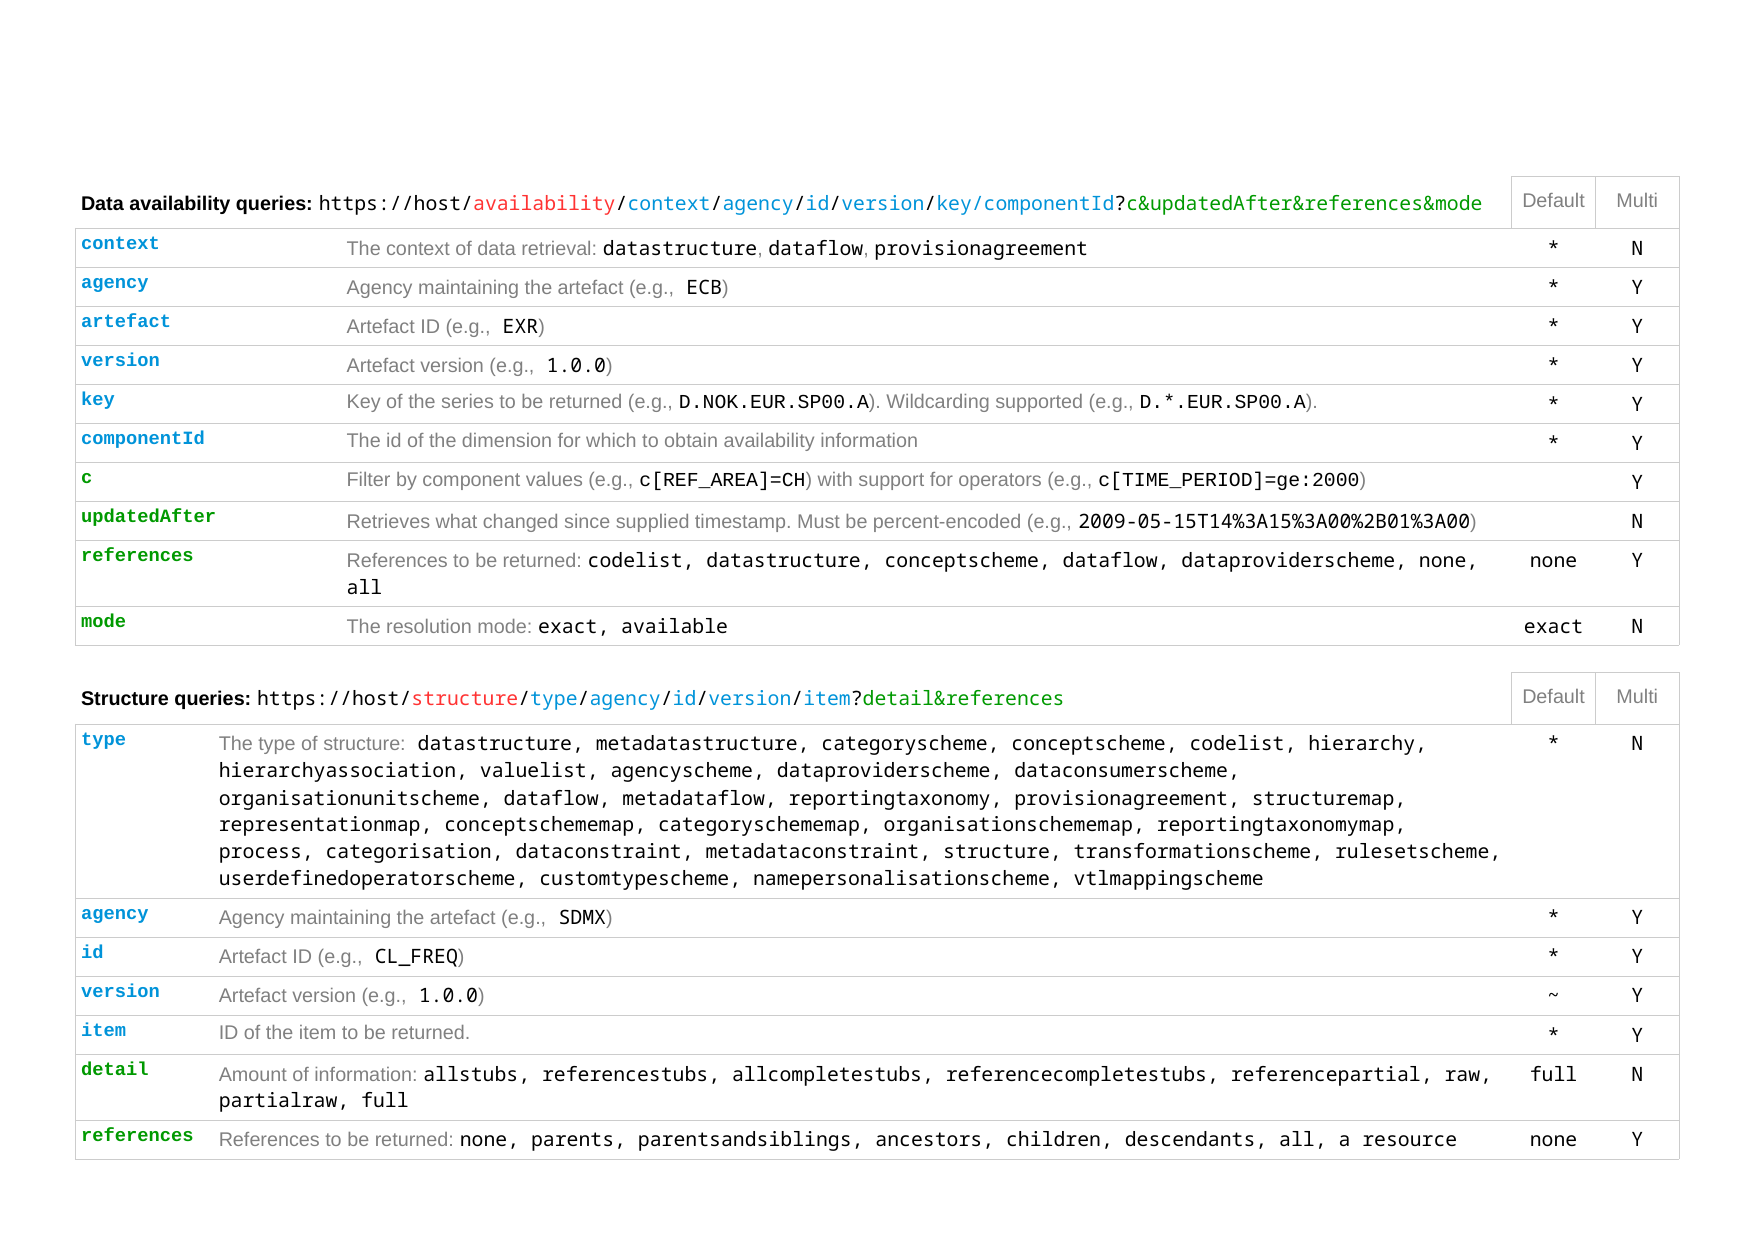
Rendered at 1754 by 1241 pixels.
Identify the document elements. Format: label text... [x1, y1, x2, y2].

table_cell detail [76, 1055, 213, 1119]
table_cell References to be returned: codelist, datastructure, conceptscheme, dataflow, dataproviderscheme, none, all [341, 541, 1511, 606]
table_cell Y [1595, 346, 1679, 384]
table_cell artefact [76, 307, 341, 345]
table_cell Y [1595, 1016, 1679, 1053]
table_cell N [1595, 502, 1679, 540]
table_cell Retrieves what changed since supplied timestamp. Must be percent-encoded (e.g., 2009-05-15T14%3A15%3A00%2B01%3A00) [341, 502, 1511, 540]
table_cell full [1511, 1055, 1595, 1119]
table_cell version [76, 346, 341, 384]
table_cell context [76, 229, 341, 267]
table_cell agency [76, 899, 213, 936]
table_cell [1511, 463, 1595, 501]
table_header Default [1512, 673, 1595, 723]
table_cell Amount of information: allstubs, referencestubs, allcompletestubs, referencecompletestubs, referencepartial, raw, partialraw, full [213, 1055, 1511, 1119]
table_cell c [76, 463, 341, 501]
table_cell The type of structure: datastructure, metadatastructure, categoryscheme, conceptscheme, codelist, hierarchy, hierarchyassociation, valuelist, agencyscheme, dataproviderscheme, dataconsumerscheme, organisationunitscheme, dataflow, metadataflow, reportingtaxonomy, provisionagreement, structuremap, representationmap, conceptschememap, categoryschememap, organisationschememap, reportingtaxonomymap, process, categorisation, dataconstraint, metadataconstraint, structure, transformationscheme, rulesetscheme, userdefinedoperatorscheme, customtypescheme, namepersonalisationscheme, vtlmappingscheme [213, 725, 1511, 897]
table_cell none [1511, 1121, 1595, 1158]
table_cell N [1595, 607, 1679, 644]
table_cell * [1511, 938, 1595, 976]
table_cell Agency maintaining the artefact (e.g., ECB) [341, 268, 1511, 306]
table_cell * [1511, 385, 1595, 423]
table_cell * [1511, 424, 1595, 462]
table_cell Filter by component values (e.g., c[REF_AREA]=CH) with support for operators (e.g., c[TIME_PERIOD]=ge:2000) [341, 463, 1511, 501]
table_cell * [1511, 229, 1595, 267]
table_cell * [1511, 899, 1595, 936]
table_cell Y [1595, 977, 1679, 1014]
table_cell Artefact version (e.g., 1.0.0) [341, 346, 1511, 384]
table_cell Artefact ID (e.g., CL_FREQ) [213, 938, 1511, 976]
table_cell ID of the item to be returned. [213, 1016, 1511, 1053]
table_cell Y [1595, 463, 1679, 501]
table_cell updatedAfter [76, 502, 341, 540]
table_cell id [76, 938, 213, 976]
table_header Structure queries: https://host/structure/type/agency/id/version/item?detail&references [75, 672, 1511, 723]
table_cell Y [1595, 541, 1679, 606]
table_cell Y [1595, 385, 1679, 423]
table_cell References to be returned: none, parents, parentsandsiblings, ancestors, children, descendants, all, a resource [213, 1121, 1511, 1158]
table_header Default [1512, 177, 1595, 228]
table_cell item [76, 1016, 213, 1053]
table_header Multi [1596, 177, 1679, 228]
table_cell Key of the series to be returned (e.g., D.NOK.EUR.SP00.A). Wildcarding supported (e.g., D.*.EUR.SP00.A). [341, 385, 1511, 423]
table_cell Y [1595, 268, 1679, 306]
table_cell * [1511, 268, 1595, 306]
table_cell type [76, 725, 213, 897]
table_cell * [1511, 1016, 1595, 1053]
table_cell Y [1595, 938, 1679, 976]
table_cell Y [1595, 1121, 1679, 1158]
table_cell * [1511, 346, 1595, 384]
table_cell [1511, 502, 1595, 540]
table_cell N [1595, 1055, 1679, 1119]
table_cell version [76, 977, 213, 1014]
table_cell mode [76, 607, 341, 644]
table_cell The resolution mode: exact, available [341, 607, 1511, 644]
table_cell references [76, 1121, 213, 1158]
table_cell Artefact ID (e.g., EXR) [341, 307, 1511, 345]
table_cell none [1511, 541, 1595, 606]
table_cell Agency maintaining the artefact (e.g., SDMX) [213, 899, 1511, 936]
table_cell Y [1595, 899, 1679, 936]
table_cell * [1511, 307, 1595, 345]
table_cell references [76, 541, 341, 606]
table_cell The context of data retrieval: datastructure, dataflow, provisionagreement [341, 229, 1511, 267]
table_cell agency [76, 268, 341, 306]
table_cell Artefact version (e.g., 1.0.0) [213, 977, 1511, 1014]
table_cell * [1511, 725, 1595, 897]
table_header Data availability queries: https://host/availability/context/agency/id/version/key/componentId?c&updatedAfter&references&mode [75, 176, 1511, 228]
table_cell The id of the dimension for which to obtain availability information [341, 424, 1511, 462]
table_cell N [1595, 725, 1679, 897]
table_cell exact [1511, 607, 1595, 644]
table_cell Y [1595, 307, 1679, 345]
table_cell ~ [1511, 977, 1595, 1014]
table_cell N [1595, 229, 1679, 267]
table_cell Y [1595, 424, 1679, 462]
table_header Multi [1596, 673, 1679, 723]
table_cell key [76, 385, 341, 423]
table_cell componentId [76, 424, 341, 462]
